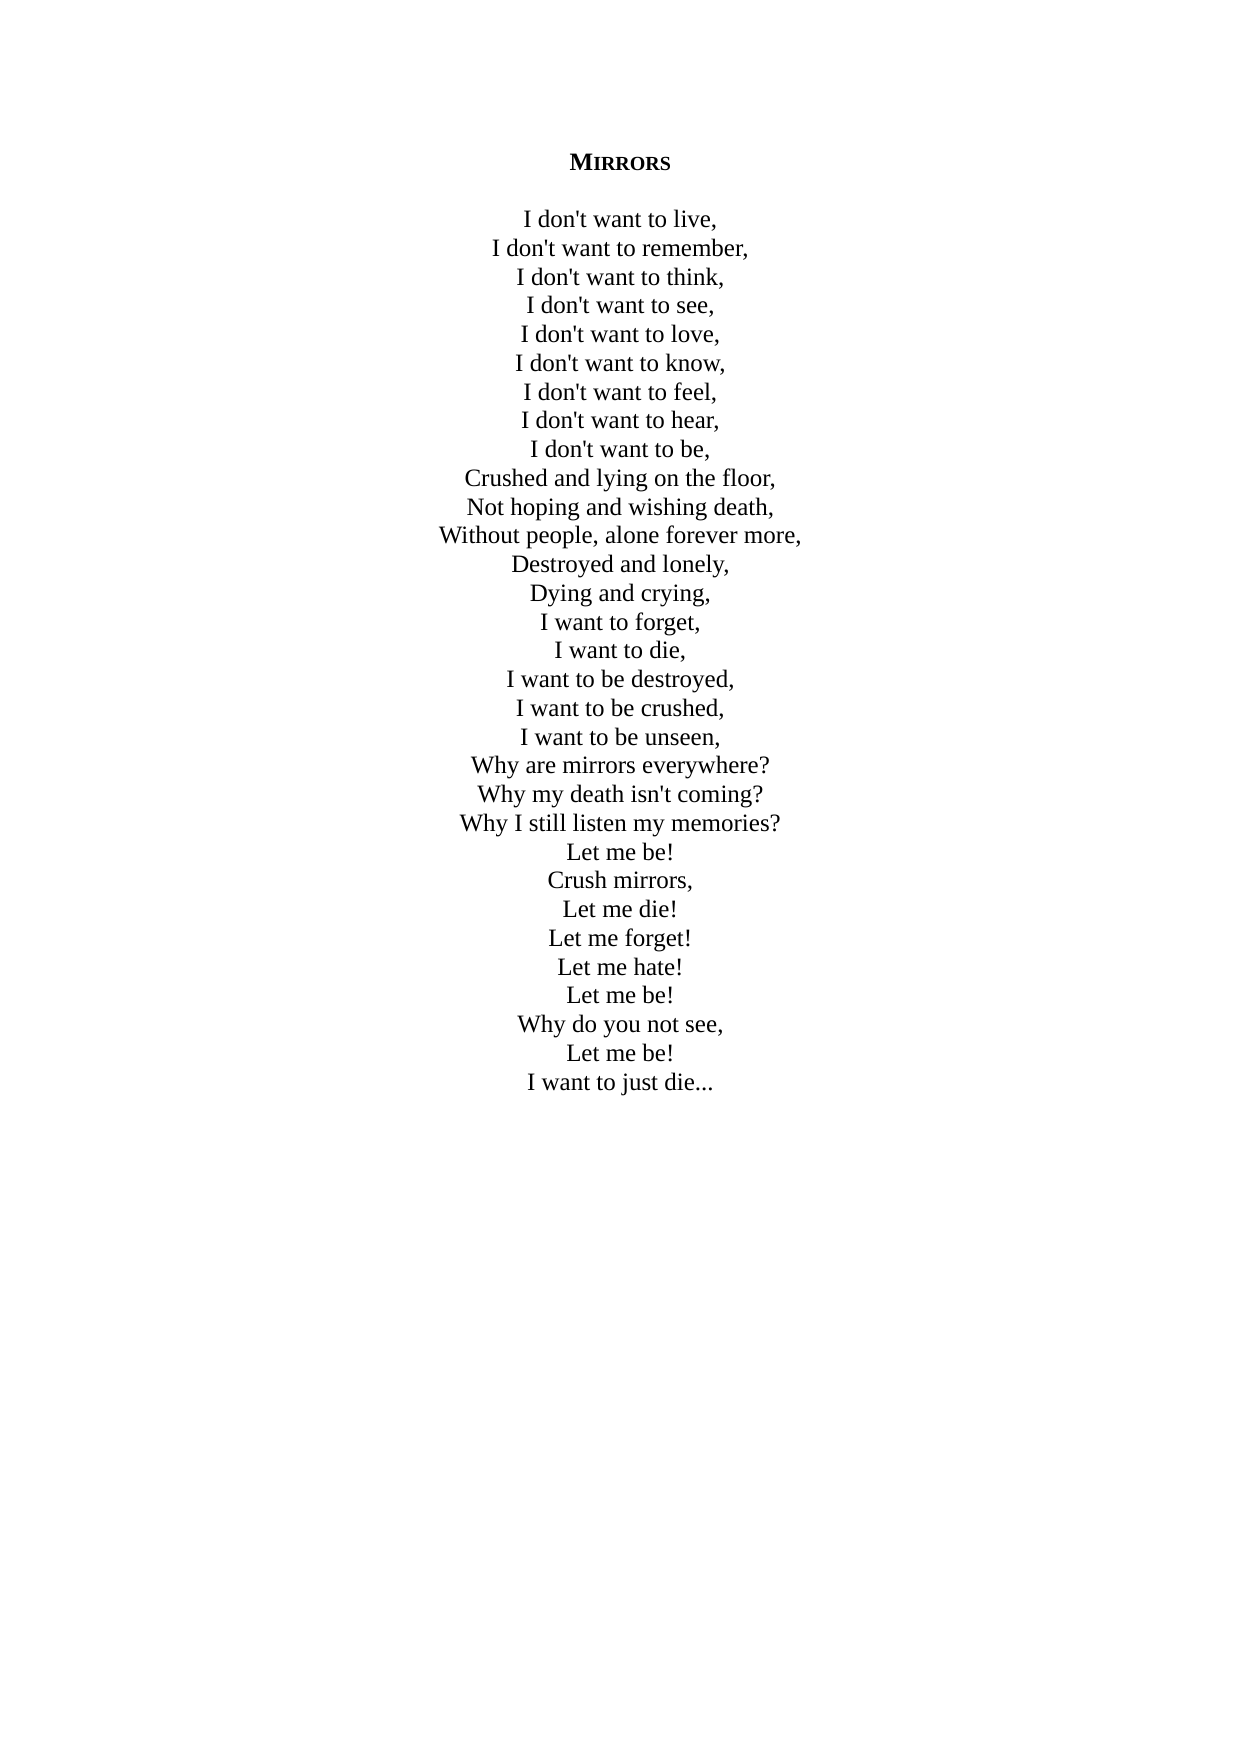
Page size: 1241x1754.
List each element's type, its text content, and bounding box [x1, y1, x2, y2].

text I don't want to be, [118, 434, 1122, 463]
text I want to forget, [118, 607, 1122, 636]
text Not hoping and wishing death, [118, 492, 1122, 521]
text I don't want to love, [118, 319, 1122, 348]
text Why my death isn't coming? [118, 779, 1122, 808]
text Without people, alone forever more, [118, 521, 1122, 549]
text Destroyed and lonely, [118, 549, 1122, 578]
text Let me hate! [118, 952, 1122, 981]
text I don't want to feel, [118, 377, 1122, 406]
text Let me die! [118, 894, 1122, 923]
text I don't want to hear, [118, 406, 1122, 434]
text Crush mirrors, [118, 866, 1122, 894]
text Crushed and lying on the floor, [118, 463, 1122, 492]
text Why are mirrors everywhere? [118, 751, 1122, 779]
text Let me be! [118, 837, 1122, 866]
text I want to just die... [118, 1067, 1122, 1096]
text I want to die, [118, 636, 1122, 664]
text I don't want to know, [118, 348, 1122, 377]
text I don't want to think, [118, 262, 1122, 291]
text I want to be unseen, [118, 722, 1122, 751]
text I don't want to remember, [118, 233, 1122, 262]
text Let me be! [118, 981, 1122, 1009]
text Mirrors [118, 147, 1122, 176]
text Let me be! [118, 1038, 1122, 1067]
text Dying and crying, [118, 578, 1122, 607]
text I want to be crushed, [118, 693, 1122, 722]
text I want to be destroyed, [118, 664, 1122, 693]
text Why do you not see, [118, 1009, 1122, 1038]
text I don't want to see, [118, 291, 1122, 319]
text I don't want to live, [118, 204, 1122, 233]
text Let me forget! [118, 923, 1122, 952]
text Why I still listen my memories? [118, 808, 1122, 837]
